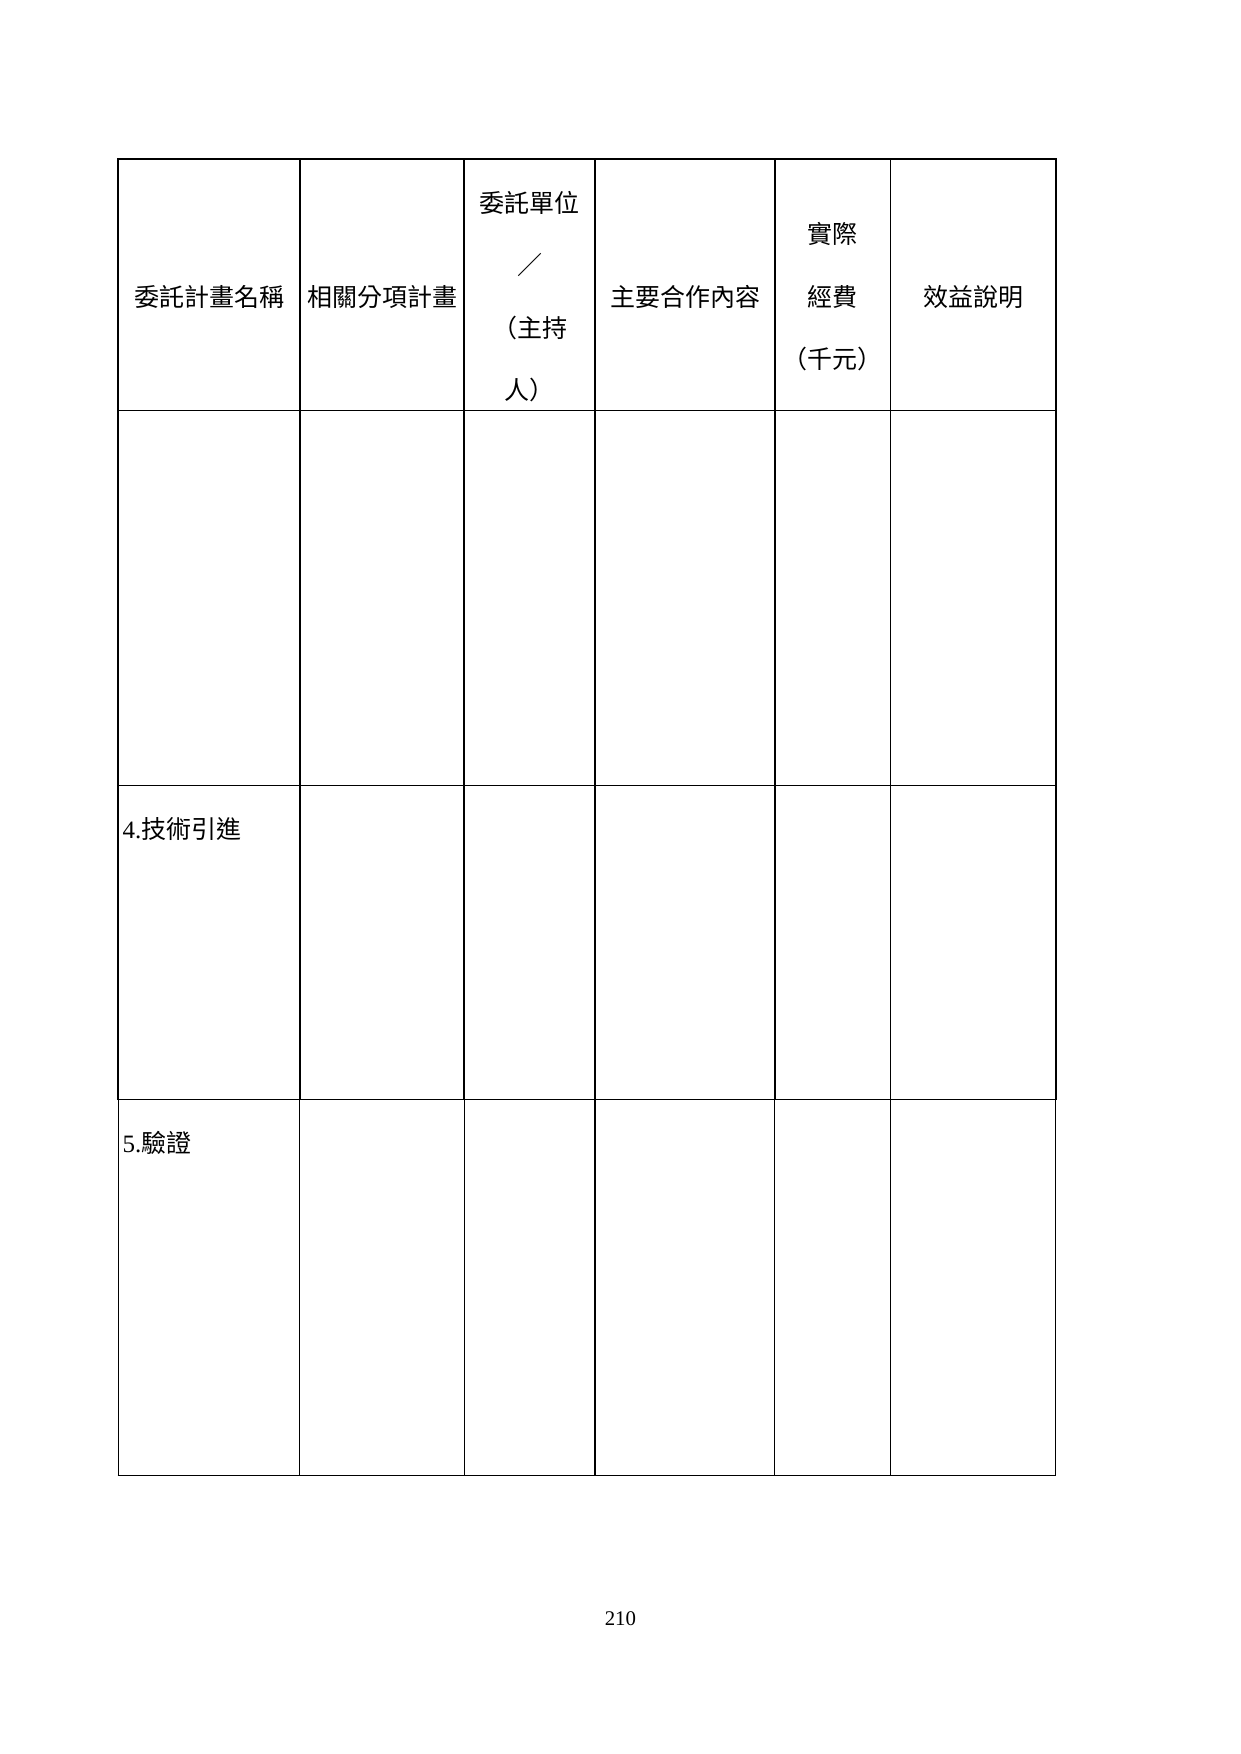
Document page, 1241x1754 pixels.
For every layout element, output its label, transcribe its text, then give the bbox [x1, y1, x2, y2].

table_cell [891, 786, 1055, 849]
table_cell [465, 1413, 594, 1475]
table_cell [596, 1350, 774, 1412]
table_cell 5.驗證 [119, 1100, 299, 1162]
table_cell [465, 597, 594, 660]
table_cell [596, 411, 774, 472]
table_cell [465, 786, 594, 849]
table_header 相關分項計畫 [301, 160, 463, 410]
table_cell [891, 411, 1055, 472]
table_cell [596, 974, 774, 1036]
table_cell [891, 1036, 1055, 1099]
table_cell [119, 911, 299, 974]
table_cell [775, 1100, 890, 1162]
table_cell [119, 1225, 299, 1287]
table_cell [119, 849, 299, 911]
table_cell [465, 974, 594, 1036]
table_cell [119, 1413, 299, 1475]
table_cell [300, 1413, 464, 1475]
table_cell [596, 660, 774, 722]
table_cell [596, 1163, 774, 1225]
table_cell [301, 411, 463, 472]
table_cell [465, 472, 594, 535]
table_cell [776, 974, 890, 1036]
table_cell [596, 722, 774, 785]
table_cell [891, 472, 1055, 535]
table_cell [465, 1288, 594, 1350]
table_cell [891, 722, 1055, 785]
table_cell [775, 1413, 890, 1475]
table_cell [596, 1413, 774, 1475]
table_cell [596, 597, 774, 660]
table_cell [119, 1288, 299, 1350]
table_header 效益說明 [891, 160, 1055, 410]
table_cell [465, 1163, 594, 1225]
table_cell [596, 1225, 774, 1287]
table_cell [776, 597, 890, 660]
table_cell [301, 660, 463, 722]
table_cell [301, 849, 463, 911]
table_cell [891, 1100, 1055, 1162]
table_cell [301, 722, 463, 785]
table_cell [465, 849, 594, 911]
table_cell [465, 1036, 594, 1099]
table_cell [465, 535, 594, 597]
table_cell [891, 1288, 1055, 1350]
table_cell [776, 411, 890, 472]
table_cell [891, 911, 1055, 974]
table_cell [596, 911, 774, 974]
table_cell [300, 1288, 464, 1350]
table_cell [119, 660, 299, 722]
table_cell [465, 1350, 594, 1412]
table_cell [776, 722, 890, 785]
table_cell [596, 1288, 774, 1350]
table_cell [775, 1350, 890, 1412]
table_header 主要合作內容 [596, 160, 774, 410]
table_cell [776, 849, 890, 911]
table_cell [119, 974, 299, 1036]
table_cell [300, 1163, 464, 1225]
table_cell [465, 1100, 594, 1162]
table_cell [891, 1225, 1055, 1287]
table_cell [119, 411, 299, 472]
table_cell [119, 722, 299, 785]
table_cell [596, 849, 774, 911]
table_cell [300, 1350, 464, 1412]
table_cell [596, 1036, 774, 1099]
table_cell [891, 1413, 1055, 1475]
table_cell [119, 597, 299, 660]
table_cell [891, 597, 1055, 660]
table_cell [119, 1036, 299, 1099]
table_cell [596, 535, 774, 597]
table_cell 4.技術引進 [119, 786, 299, 849]
table_header 實際 經費 （千元） [776, 160, 890, 410]
table_cell [891, 1350, 1055, 1412]
table_cell [301, 472, 463, 535]
table_cell [776, 535, 890, 597]
table_cell [596, 1100, 774, 1162]
table_cell [119, 535, 299, 597]
table_cell [596, 786, 774, 849]
table_cell [596, 472, 774, 535]
table_cell [119, 1163, 299, 1225]
table_cell [301, 1036, 463, 1099]
table_cell [300, 1100, 464, 1162]
table_cell [300, 1225, 464, 1287]
table_cell [776, 1036, 890, 1099]
table_cell [891, 535, 1055, 597]
table_cell [775, 1288, 890, 1350]
table_cell [465, 722, 594, 785]
table_cell [891, 849, 1055, 911]
table_cell [775, 1225, 890, 1287]
table_cell [776, 786, 890, 849]
table_cell [301, 911, 463, 974]
table_cell [891, 974, 1055, 1036]
table_cell [301, 974, 463, 1036]
table_cell [119, 1350, 299, 1412]
table_header 委託單位／ （主持人） [465, 160, 594, 410]
table_cell [301, 786, 463, 849]
table_cell [119, 472, 299, 535]
table_cell [465, 411, 594, 472]
table_cell [301, 597, 463, 660]
table_cell [776, 472, 890, 535]
table_header 委託計畫名稱 [119, 160, 299, 410]
table_cell [465, 660, 594, 722]
table_cell [891, 1163, 1055, 1225]
table_cell [891, 660, 1055, 722]
table_cell [776, 660, 890, 722]
table_cell [301, 535, 463, 597]
table_cell [776, 911, 890, 974]
table_cell [775, 1163, 890, 1225]
table_cell [465, 1225, 594, 1287]
table_cell [465, 911, 594, 974]
